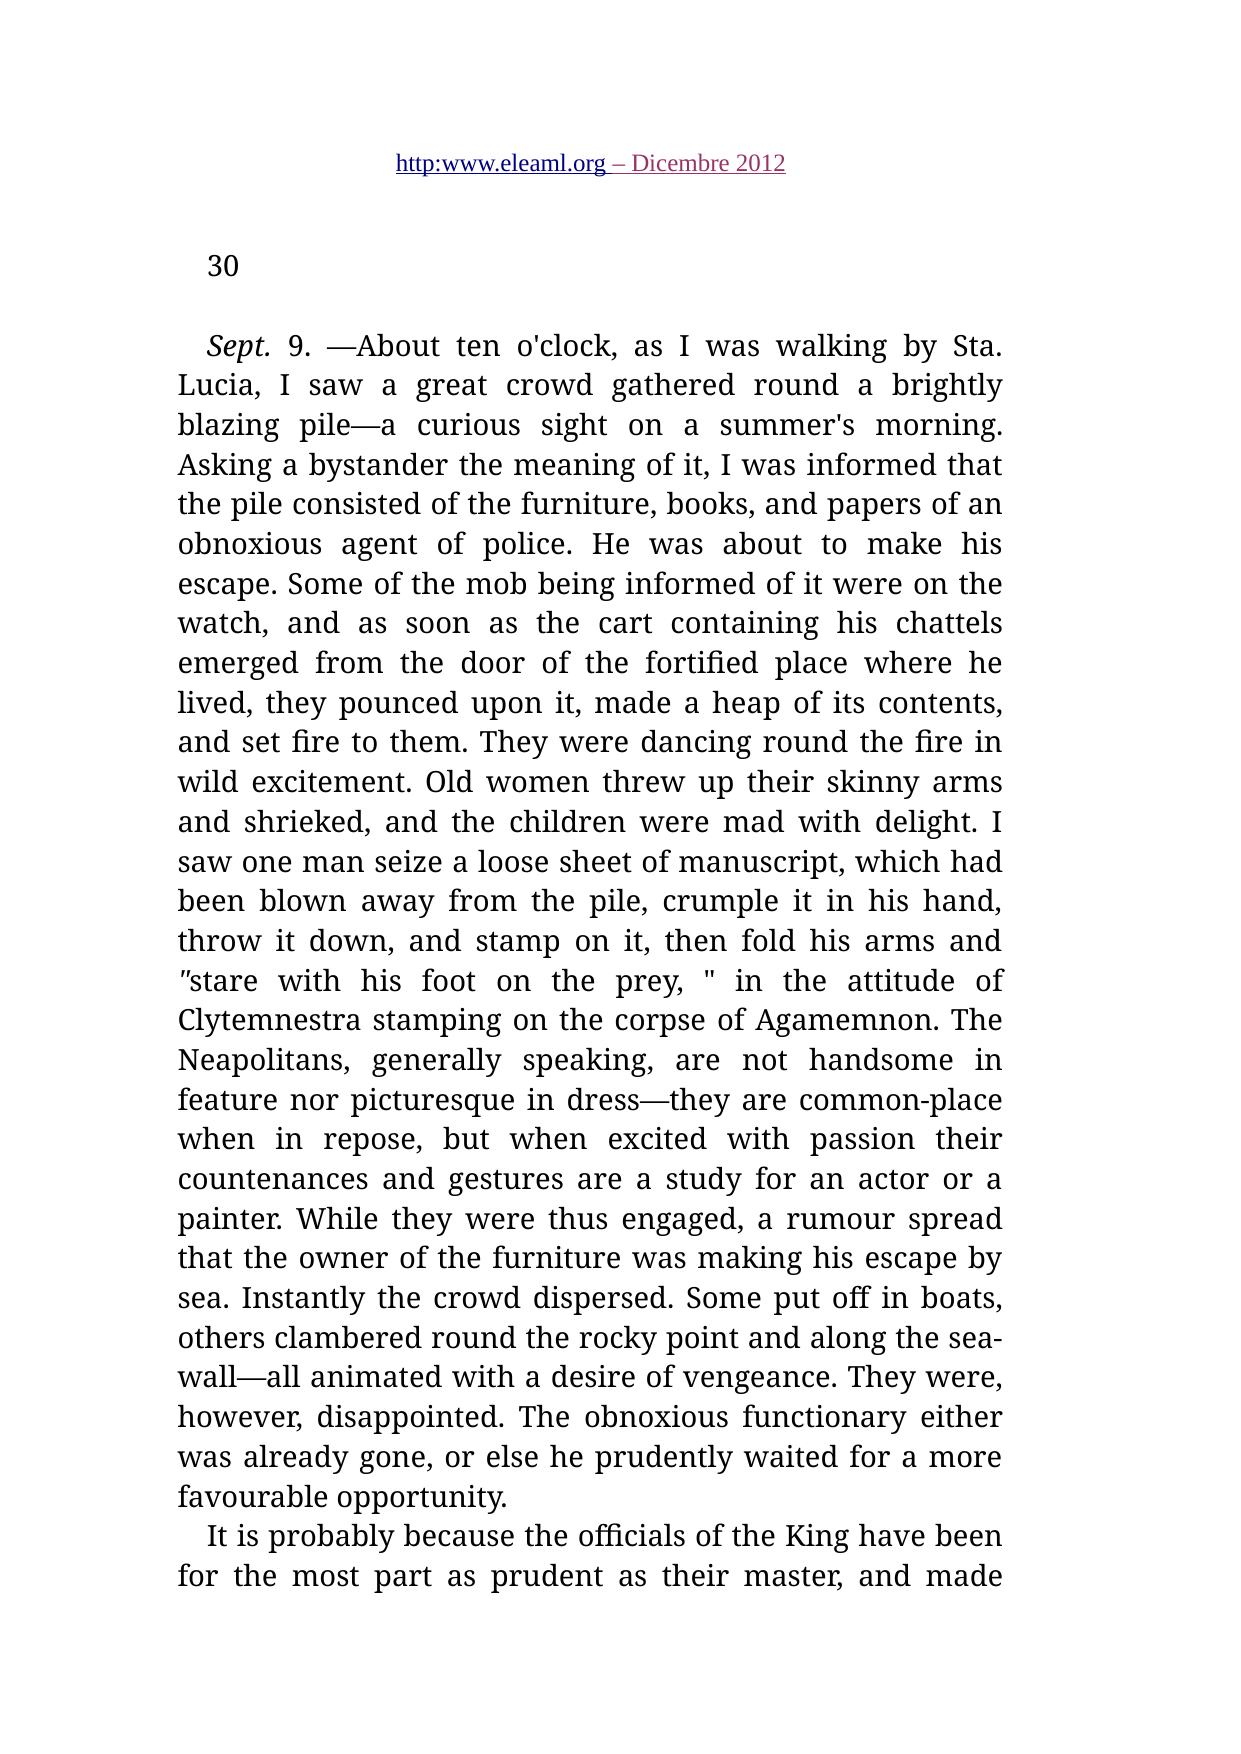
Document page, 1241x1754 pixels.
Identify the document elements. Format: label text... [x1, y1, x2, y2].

text 30 [177, 246, 1004, 285]
text Sept. 9. —About ten o'clock, as I was walking by Sta. Lucia, I saw a great crowd gathered round a brightly blazing pile—a curious sight on a summer's morning. Asking a bystander the meaning of it, I was informed that the pile consisted of the furniture, books, and papers of an obnoxious agent of police. He was about to make his escape. Some of the mob being informed of it were on the watch, and as soon as the cart containing his chattels emerged from the door of the fortified place where he lived, they pounced upon it, made a heap of its contents, and set fire to them. They were dancing round the fire in wild excitement. Old women threw up their skinny arms and shrieked, and the children were mad with delight. I saw one man seize a loose sheet of manuscript, which had been blown away from the pile, crumple it in his hand, throw it down, and stamp on it, then fold his arms and "stare with his foot on the prey, " in the attitude of Clytemnestra stamping on the corpse of Agamemnon. The Neapolitans, generally speaking, are not handsome in feature nor picturesque in dress—they are common-place when in repose, but when excited with passion their countenances and gestures are a study for an actor or a painter. While they were thus engaged, a rumour spread that the owner of the furniture was making his escape by sea. Instantly the crowd dispersed. Some put off in boats, others clambered round the rocky point and along the sea-wall—all animated with a desire of vengeance. They were, however, disappointed. The obnoxious functionary either was already gone, or else he prudently waited for a more favourable opportunity. [177, 325, 1004, 1516]
text It is probably because the officials of the King have been for the most part as prudent as their master, and made [177, 1516, 1004, 1595]
